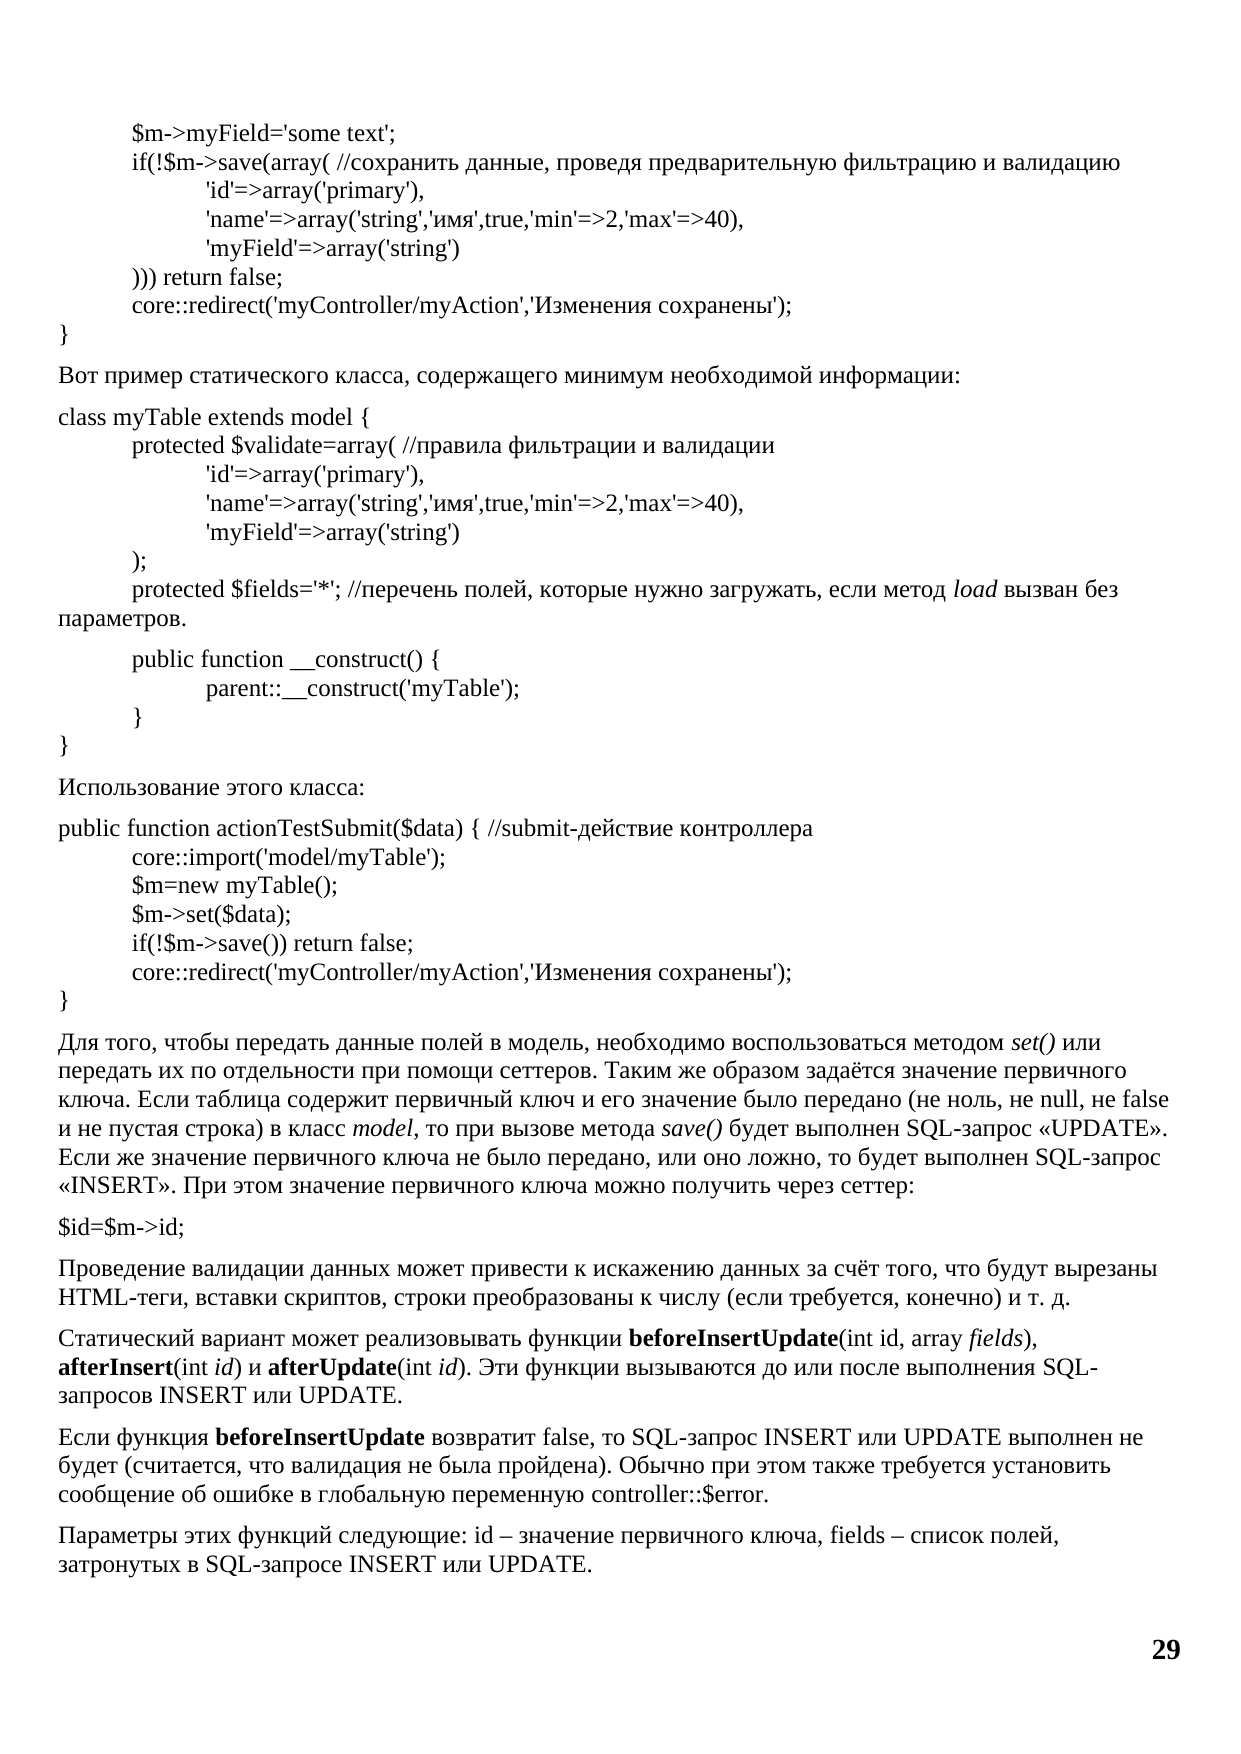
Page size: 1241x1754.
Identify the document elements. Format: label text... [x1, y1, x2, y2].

text Параметры этих функций следующие: id – значение первичного ключа, fields – список полей, затронутых в SQL-запросе INSERT или UPDATE. [58, 1521, 1181, 1578]
text class myTable extends model { protected $validate=array( //правила фильтрации и валидации 'id'=>array('primary'), 'name'=>array('string','имя',true,'min'=>2,'max'=>40), 'myField'=>array('string') ); protected $fields='*'; //перечень полей, которые нужно загружать, если метод load вызван без параметров. [58, 402, 1181, 632]
text Проведение валидации данных может привести к искажению данных за счёт того, что будут вырезаны HTML-теги, вставки скриптов, строки преобразованы к числу (если требуется, конечно) и т. д. [58, 1253, 1181, 1311]
text Для того, чтобы передать данные полей в модель, необходимо воспользоваться методом set() или передать их по отдельности при помощи сеттеров. Таким же образом задаётся значение первичного ключа. Если таблица содержит первичный ключ и его значение было передано (не ноль, не null, не false и не пустая строка) в класс model, то при вызове метода save() будет выполнен SQL-запрос «UPDATE». Если же значение первичного ключа не было передано, или оно ложно, то будет выполнен SQL-запрос «INSERT». При этом значение первичного ключа можно получить через сеттер: [58, 1027, 1181, 1199]
text Статический вариант может реализовывать функции beforeInsertUpdate(int id, array fields), afterInsert(int id) и afterUpdate(int id). Эти функции вызываются до или после выполнения SQL-запросов INSERT или UPDATE. [58, 1323, 1181, 1409]
text $id=$m->id; [58, 1212, 1181, 1241]
text public function __construct() { parent::__construct('myTable'); } } [58, 644, 1181, 759]
text $m->myField='some text'; if(!$m->save(array( //сохранить данные, проведя предварительную фильтрацию и валидацию 'id'=>array('primary'), 'name'=>array('string','имя',true,'min'=>2,'max'=>40), 'myField'=>array('string') ))) return false; core::redirect('myController/myAction','Изменения сохранены'); } [58, 118, 1181, 348]
text Вот пример статического класса, содержащего минимум необходимой информации: [58, 361, 1181, 389]
text public function actionTestSubmit($data) { //submit-действие контроллера core::import('model/myTable'); $m=new myTable(); $m->set($data); if(!$m->save()) return false; core::redirect('myController/myAction','Изменения сохранены'); } [58, 813, 1181, 1014]
text Если функция beforeInsertUpdate возвратит false, то SQL-запрос INSERT или UPDATE выполнен не будет (считается, что валидация не была пройдена). Обычно при этом также требуется установить сообщение об ошибке в глобальную переменную controller::$error. [58, 1422, 1181, 1508]
text Использование этого класса: [58, 772, 1181, 801]
